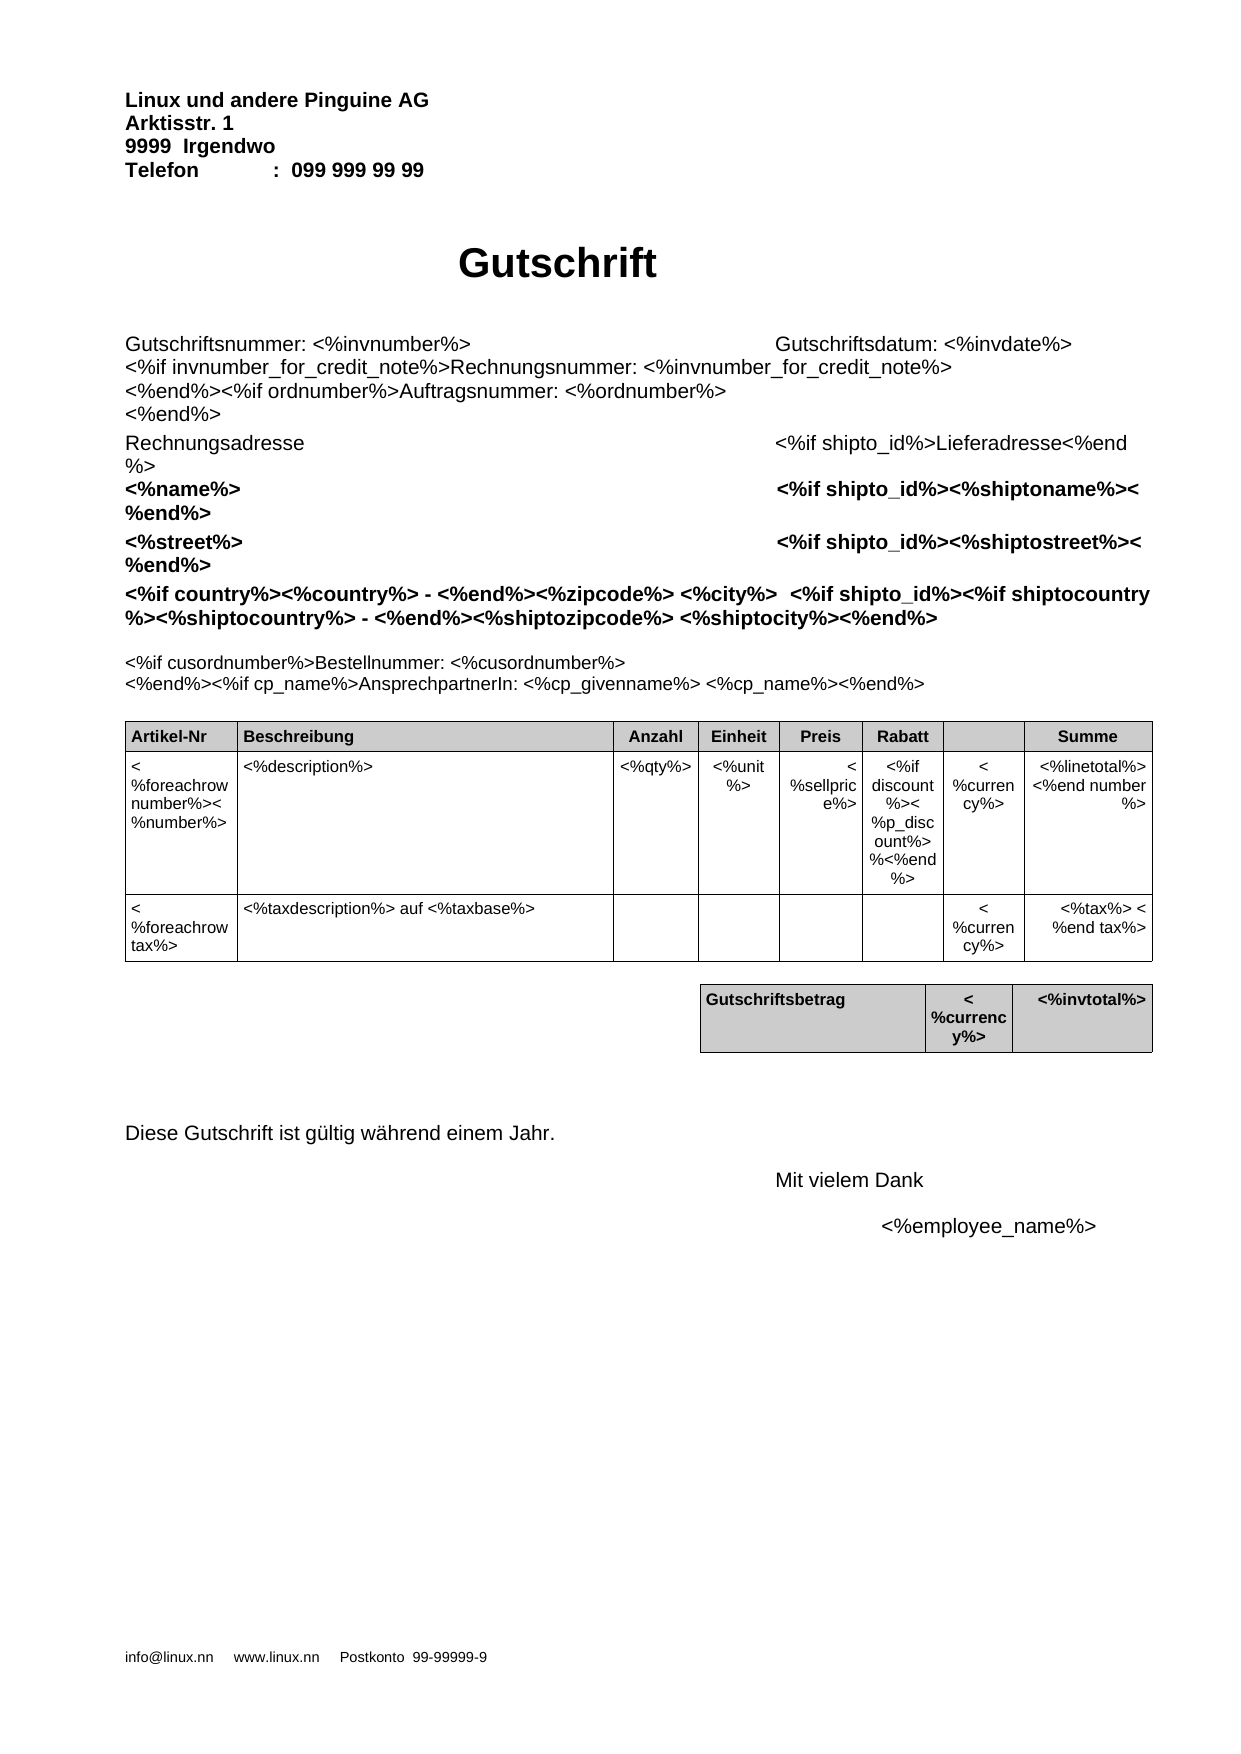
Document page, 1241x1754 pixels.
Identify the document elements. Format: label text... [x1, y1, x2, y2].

table_header Beschreibung [238, 722, 613, 751]
table_header <%currency%> [926, 985, 1012, 1052]
text Diese Gutschrift ist gültig während einem Jahr. [125, 1122, 1152, 1145]
table_cell <%qty%> [614, 752, 698, 893]
text Rechnungsadresse <%if shipto_id%>Lieferadresse<%end%> [125, 432, 1152, 478]
table_cell <%sellprice%> [780, 752, 862, 893]
text <%if country%><%country%> - <%end%><%zipcode%> <%city%> <%if shipto_id%><%if shiptocountry%><%shiptocountry%> - <%end%><%shiptozipcode%> <%shiptocity%><%end%> [125, 583, 1152, 652]
table_cell <%foreachrow tax%> [126, 895, 237, 961]
table_cell <%foreachrow number%><%number%> [126, 752, 237, 893]
table_cell <%tax%> <%end tax%> [1025, 895, 1152, 961]
text <%name%> <%if shipto_id%><%shiptoname%><%end%> [125, 478, 1152, 524]
text 9999 Irgendwo Telefon : 099 999 99 99 [125, 135, 1152, 181]
table_cell [780, 895, 862, 961]
table_cell [614, 895, 698, 961]
table_header Rabatt [863, 722, 943, 751]
text <%if cusordnumber%>Bestellnummer: <%cusordnumber%> <%end%><%if cp_name%>AnsprechpartnerIn: <%cp_givenname%> <%cp_name%><%end%> [125, 652, 1152, 715]
table_cell <%if discount%><%p_discount%>%<%end%> [863, 752, 943, 893]
table_header Summe [1025, 722, 1152, 751]
text <%street%> <%if shipto_id%><%shiptostreet%><%end%> [125, 530, 1152, 577]
text Gutschrift [125, 240, 1152, 286]
text Arktisstr. 1 [125, 112, 1152, 135]
table_cell <%unit%> [699, 752, 779, 893]
table_header <%invtotal%> [1013, 985, 1152, 1052]
text <%employee_name%> [125, 1214, 1152, 1238]
text Gutschriftsnummer: <%invnumber%> Gutschriftsdatum: <%invdate%> <%if invnumber_for_credit_note%>Rechnungsnummer: <%invnumber_for_credit_note%> <%end%><%if ordnumber%>Auftragsnummer: <%ordnumber%> <%end%> [125, 333, 1152, 426]
table_cell <%linetotal%> <%end number%> [1025, 752, 1152, 893]
table_cell <%taxdescription%> auf <%taxbase%> [238, 895, 613, 961]
table_cell <%currency%> [944, 752, 1024, 893]
table_cell [699, 895, 779, 961]
table_header Preis [780, 722, 862, 751]
table_cell [863, 895, 943, 961]
table_header Gutschriftsbetrag [701, 985, 925, 1052]
text Mit vielem Dank [125, 1168, 1152, 1191]
table_header Anzahl [614, 722, 698, 751]
table_header Einheit [699, 722, 779, 751]
table_cell <%description%> [238, 752, 613, 893]
table_cell <%currency%> [944, 895, 1024, 961]
text Linux und andere Pinguine AG [125, 88, 1152, 112]
table_header [944, 722, 1024, 751]
table_header Artikel-Nr [126, 722, 237, 751]
